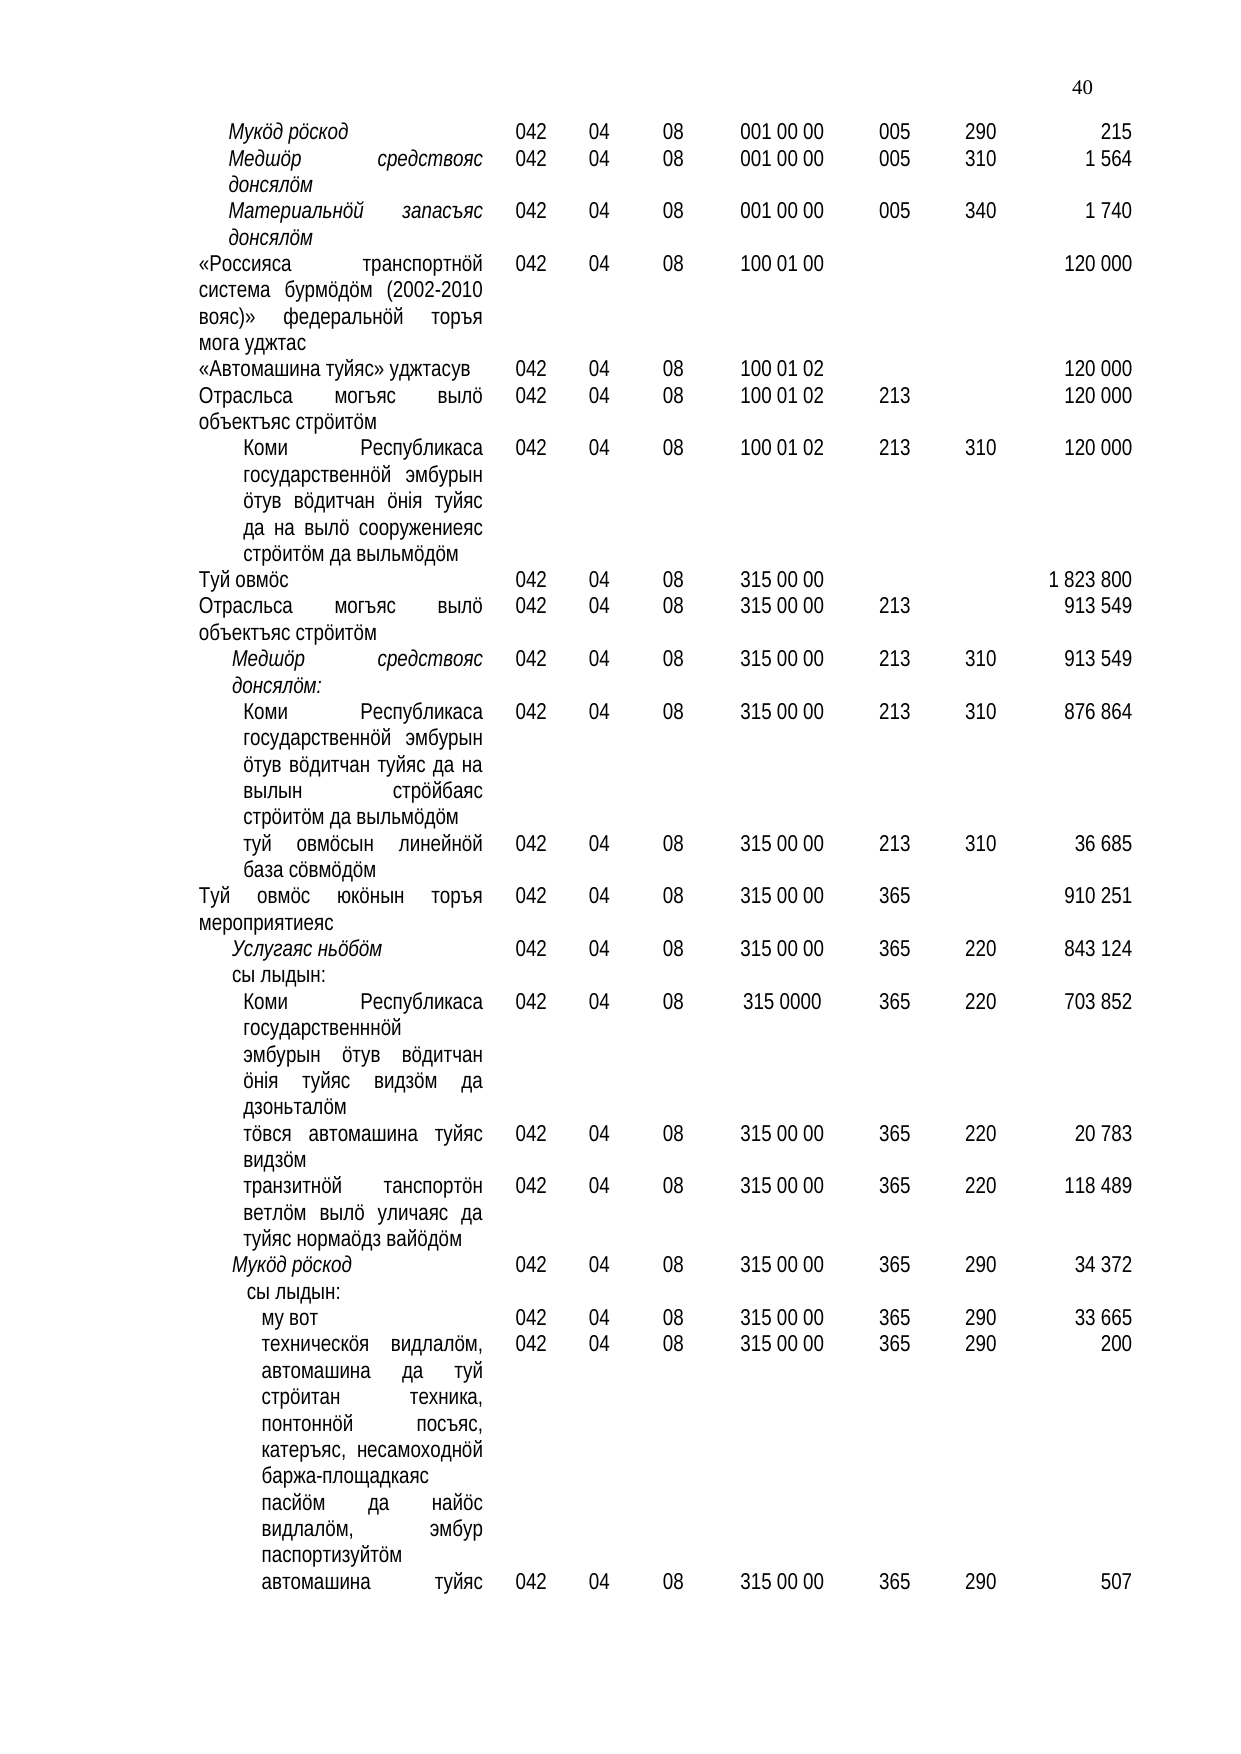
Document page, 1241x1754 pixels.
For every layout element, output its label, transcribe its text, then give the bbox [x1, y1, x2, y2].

table_cell 365 [849, 1330, 941, 1568]
table_cell 310 [941, 434, 1021, 566]
table_cell Услугаяс ньöбöм [188, 935, 494, 961]
table_cell [1143, 1278, 1240, 1304]
table_cell 33 665 [1021, 1304, 1143, 1330]
table_cell [1143, 382, 1240, 434]
table_cell 703 852 [1021, 988, 1143, 1119]
table_cell 001 00 00 [716, 197, 848, 250]
table_cell 120 000 [1021, 382, 1143, 434]
table_cell [1143, 645, 1240, 698]
table_cell [1143, 1304, 1240, 1330]
table_cell 08 [631, 1304, 716, 1330]
table_cell [849, 250, 941, 355]
table_cell Материальнöй запасъяс донсялöм [188, 197, 494, 250]
table_cell 118 489 [1021, 1172, 1143, 1251]
table_cell 08 [631, 566, 716, 592]
table_cell 100 01 02 [716, 434, 848, 566]
table_cell 001 00 00 [716, 145, 848, 197]
table_cell 042 [494, 382, 568, 434]
table_cell [1143, 988, 1240, 1119]
table_cell 08 [631, 883, 716, 935]
table_cell 315 00 00 [716, 1568, 848, 1594]
table_cell Отрасльса могъяс вылö объектъяс стрöитöм [188, 593, 494, 645]
table_cell 042 [494, 118, 568, 144]
table_cell 310 [941, 698, 1021, 830]
table_cell [941, 355, 1021, 382]
table_cell 315 00 00 [716, 1251, 848, 1278]
table_cell 04 [568, 250, 631, 355]
table_cell 315 00 00 [716, 1304, 848, 1330]
table_cell 315 00 00 [716, 830, 848, 882]
table_cell 04 [568, 1172, 631, 1251]
table_cell 08 [631, 830, 716, 882]
table_cell 910 251 [1021, 883, 1143, 935]
table_cell 100 01 02 [716, 355, 848, 382]
table_cell тöвся автомашина туйяс видзöм [188, 1120, 494, 1172]
table_cell 04 [568, 1304, 631, 1330]
table_cell [849, 961, 941, 988]
table_cell [568, 961, 631, 988]
table_cell 507 [1021, 1568, 1143, 1594]
table_cell 04 [568, 830, 631, 882]
table_cell 042 [494, 1568, 568, 1594]
table_cell 315 00 00 [716, 883, 848, 935]
table_cell 215 [1021, 118, 1143, 144]
table_cell «Россияса транспортнöй система бурмöдöм (2002-2010 вояс)» федеральнöй торъя мога уджтас [188, 250, 494, 355]
table_cell 08 [631, 1330, 716, 1568]
table_cell 290 [941, 1568, 1021, 1594]
table_cell Медшöр средствояс донсялöм [188, 145, 494, 197]
table_cell 08 [631, 1172, 716, 1251]
table_cell 08 [631, 434, 716, 566]
table_cell 100 01 00 [716, 250, 848, 355]
table_cell [941, 382, 1021, 434]
table_cell 042 [494, 698, 568, 830]
table_cell [1143, 593, 1240, 645]
table_cell 04 [568, 434, 631, 566]
table_cell 36 685 [1021, 830, 1143, 882]
table_cell 08 [631, 145, 716, 197]
table_cell 042 [494, 1120, 568, 1172]
table_cell 315 0000 [716, 988, 848, 1119]
table_cell 08 [631, 118, 716, 144]
table_cell 365 [849, 935, 941, 961]
table_cell 042 [494, 355, 568, 382]
table_cell 08 [631, 988, 716, 1119]
table_cell [941, 566, 1021, 592]
table_cell 08 [631, 197, 716, 250]
table_cell 290 [941, 118, 1021, 144]
table_cell 315 00 00 [716, 935, 848, 961]
table_cell 913 549 [1021, 645, 1143, 698]
table_cell Мукöд рöскод [188, 1251, 494, 1278]
table_cell [1143, 145, 1240, 197]
table_cell 08 [631, 698, 716, 830]
table_cell 213 [849, 434, 941, 566]
table_cell [716, 961, 848, 988]
table_cell туй овмöсын линейнöй база сöвмöдöм [188, 830, 494, 882]
table_cell [849, 355, 941, 382]
table_cell 04 [568, 145, 631, 197]
table_cell 08 [631, 1568, 716, 1594]
table_cell 310 [941, 645, 1021, 698]
table_cell 042 [494, 593, 568, 645]
table_cell 340 [941, 197, 1021, 250]
table_cell [1143, 1330, 1240, 1568]
table_cell [1021, 961, 1143, 988]
table_cell [1143, 1251, 1240, 1278]
table_cell 042 [494, 883, 568, 935]
table_cell 120 000 [1021, 250, 1143, 355]
table_cell 876 864 [1021, 698, 1143, 830]
table_cell Отрасльса могъяс вылö объектъяс стрöитöм [188, 382, 494, 434]
table_cell 04 [568, 118, 631, 144]
table_cell 1 740 [1021, 197, 1143, 250]
table_cell [849, 1278, 941, 1304]
table_cell [631, 961, 716, 988]
table_cell 04 [568, 645, 631, 698]
table_cell [941, 1278, 1021, 1304]
table_cell 290 [941, 1330, 1021, 1568]
table_cell 213 [849, 382, 941, 434]
table_cell 042 [494, 250, 568, 355]
table_cell [1021, 1278, 1143, 1304]
table_cell автомашина туйяс [188, 1568, 494, 1594]
table_cell [716, 1278, 848, 1304]
table_cell [941, 883, 1021, 935]
table_cell 04 [568, 566, 631, 592]
table_cell 042 [494, 1172, 568, 1251]
table_cell Коми Республикаса государственннöй эмбурын öтув вöдитчан öнiя туйяс видзöм да дзоньталöм [188, 988, 494, 1119]
table_cell [941, 250, 1021, 355]
table_cell 213 [849, 698, 941, 830]
table_cell 042 [494, 145, 568, 197]
table_cell 310 [941, 145, 1021, 197]
table_cell [1143, 566, 1240, 592]
table_cell [1143, 197, 1240, 250]
table_cell [1143, 698, 1240, 830]
table_cell [494, 1278, 568, 1304]
table_cell «Автомашина туйяс» уджтас­ув [188, 355, 494, 382]
table_cell Коми Республикаса государственнöй эмбурын öтув вöдитчан öнiя туйяс да на вылö сооружениеяс стрöитöм да выльмöдöм [188, 434, 494, 566]
table_cell Коми Республикаса государственнöй эмбурын öтув вöдитчан туйяс да на вылын стрöйбаяс стрöитöм да выльмöдöм [188, 698, 494, 830]
table_cell [1143, 935, 1240, 961]
table_cell сы лыдын: [188, 961, 494, 988]
table_cell 04 [568, 1120, 631, 1172]
table_cell [941, 961, 1021, 988]
table_cell 213 [849, 830, 941, 882]
table_cell 1 564 [1021, 145, 1143, 197]
table_cell 213 [849, 593, 941, 645]
table_cell 04 [568, 1330, 631, 1568]
table_cell 042 [494, 1251, 568, 1278]
table_cell 04 [568, 355, 631, 382]
table_cell 34 372 [1021, 1251, 1143, 1278]
table_cell 04 [568, 1568, 631, 1594]
table_cell 120 000 [1021, 355, 1143, 382]
table_cell 042 [494, 1330, 568, 1568]
table_cell 08 [631, 1120, 716, 1172]
table_cell [1143, 1172, 1240, 1251]
table_cell [631, 1278, 716, 1304]
table_cell 042 [494, 988, 568, 1119]
table_cell 08 [631, 355, 716, 382]
table_cell [568, 1278, 631, 1304]
table_cell Медшöр средствояс донсялöм: [188, 645, 494, 698]
table_cell 08 [631, 1251, 716, 1278]
table_cell 08 [631, 645, 716, 698]
table_cell [1143, 434, 1240, 566]
table_cell 365 [849, 1304, 941, 1330]
table_cell 315 00 00 [716, 698, 848, 830]
table_cell 08 [631, 250, 716, 355]
table_cell 365 [849, 1120, 941, 1172]
table_cell [849, 566, 941, 592]
table_cell 315 00 00 [716, 566, 848, 592]
table_cell [494, 961, 568, 988]
table_cell 001 00 00 [716, 118, 848, 144]
table_cell Туй овмöс юкöнын торъя мероприятиеяс [188, 883, 494, 935]
table_cell 04 [568, 883, 631, 935]
table_cell 042 [494, 566, 568, 592]
table_cell 005 [849, 145, 941, 197]
table_cell 843 124 [1021, 935, 1143, 961]
table_cell [1143, 961, 1240, 988]
table_cell [1143, 1568, 1240, 1594]
table_cell 365 [849, 1172, 941, 1251]
table_cell 08 [631, 593, 716, 645]
table_cell 315 00 00 [716, 1172, 848, 1251]
table_cell 042 [494, 434, 568, 566]
table_cell 120 000 [1021, 434, 1143, 566]
table_cell 315 00 00 [716, 1330, 848, 1568]
table_cell 315 00 00 [716, 593, 848, 645]
table_cell 04 [568, 698, 631, 830]
table_cell [941, 593, 1021, 645]
table_cell 290 [941, 1251, 1021, 1278]
table_cell 04 [568, 593, 631, 645]
table_cell [1143, 883, 1240, 935]
table_cell 310 [941, 830, 1021, 882]
table_cell 042 [494, 1304, 568, 1330]
table_cell сы лыдын: [188, 1278, 494, 1304]
table_cell 365 [849, 1251, 941, 1278]
table_cell 315 00 00 [716, 645, 848, 698]
table_cell 04 [568, 1251, 631, 1278]
table_cell 913 549 [1021, 593, 1143, 645]
table_cell 08 [631, 382, 716, 434]
table_cell 220 [941, 1120, 1021, 1172]
table_cell 100 01 02 [716, 382, 848, 434]
table_cell 04 [568, 935, 631, 961]
table_cell 04 [568, 197, 631, 250]
table_cell 213 [849, 645, 941, 698]
table_cell [1143, 250, 1240, 355]
table_cell Туй овмöс [188, 566, 494, 592]
table_cell техническöя видлалöм, автомашина да туй стрöитан техника, понтоннöй посъяс, катеръяс, несамоходнöй баржа-площадкаяс пасйöм да найöс видлалöм, эмбур паспортизуйтöм [188, 1330, 494, 1568]
table_cell 005 [849, 118, 941, 144]
table_cell 365 [849, 1568, 941, 1594]
table_cell 042 [494, 935, 568, 961]
table_cell му вот [188, 1304, 494, 1330]
table_cell 365 [849, 883, 941, 935]
table_cell транзитнöй танспортöн ветлöм вылö уличаяс да туйяс нормаöдз вайöдöм [188, 1172, 494, 1251]
table_cell 220 [941, 988, 1021, 1119]
table_cell 315 00 00 [716, 1120, 848, 1172]
table_cell [1143, 1120, 1240, 1172]
table_cell 08 [631, 935, 716, 961]
table_cell 042 [494, 197, 568, 250]
table_cell 04 [568, 988, 631, 1119]
table_cell 1 823 800 [1021, 566, 1143, 592]
table_cell 220 [941, 935, 1021, 961]
table_cell 042 [494, 645, 568, 698]
table_cell 04 [568, 382, 631, 434]
table_cell 042 [494, 830, 568, 882]
table_cell 220 [941, 1172, 1021, 1251]
table_cell 200 [1021, 1330, 1143, 1568]
table_cell [1143, 355, 1240, 382]
table_cell [1143, 830, 1240, 882]
table_cell Мукöд рöскод [188, 118, 494, 144]
table_cell 365 [849, 988, 941, 1119]
table_cell 290 [941, 1304, 1021, 1330]
table_cell [1143, 118, 1240, 144]
table_cell 20 783 [1021, 1120, 1143, 1172]
table_cell 005 [849, 197, 941, 250]
